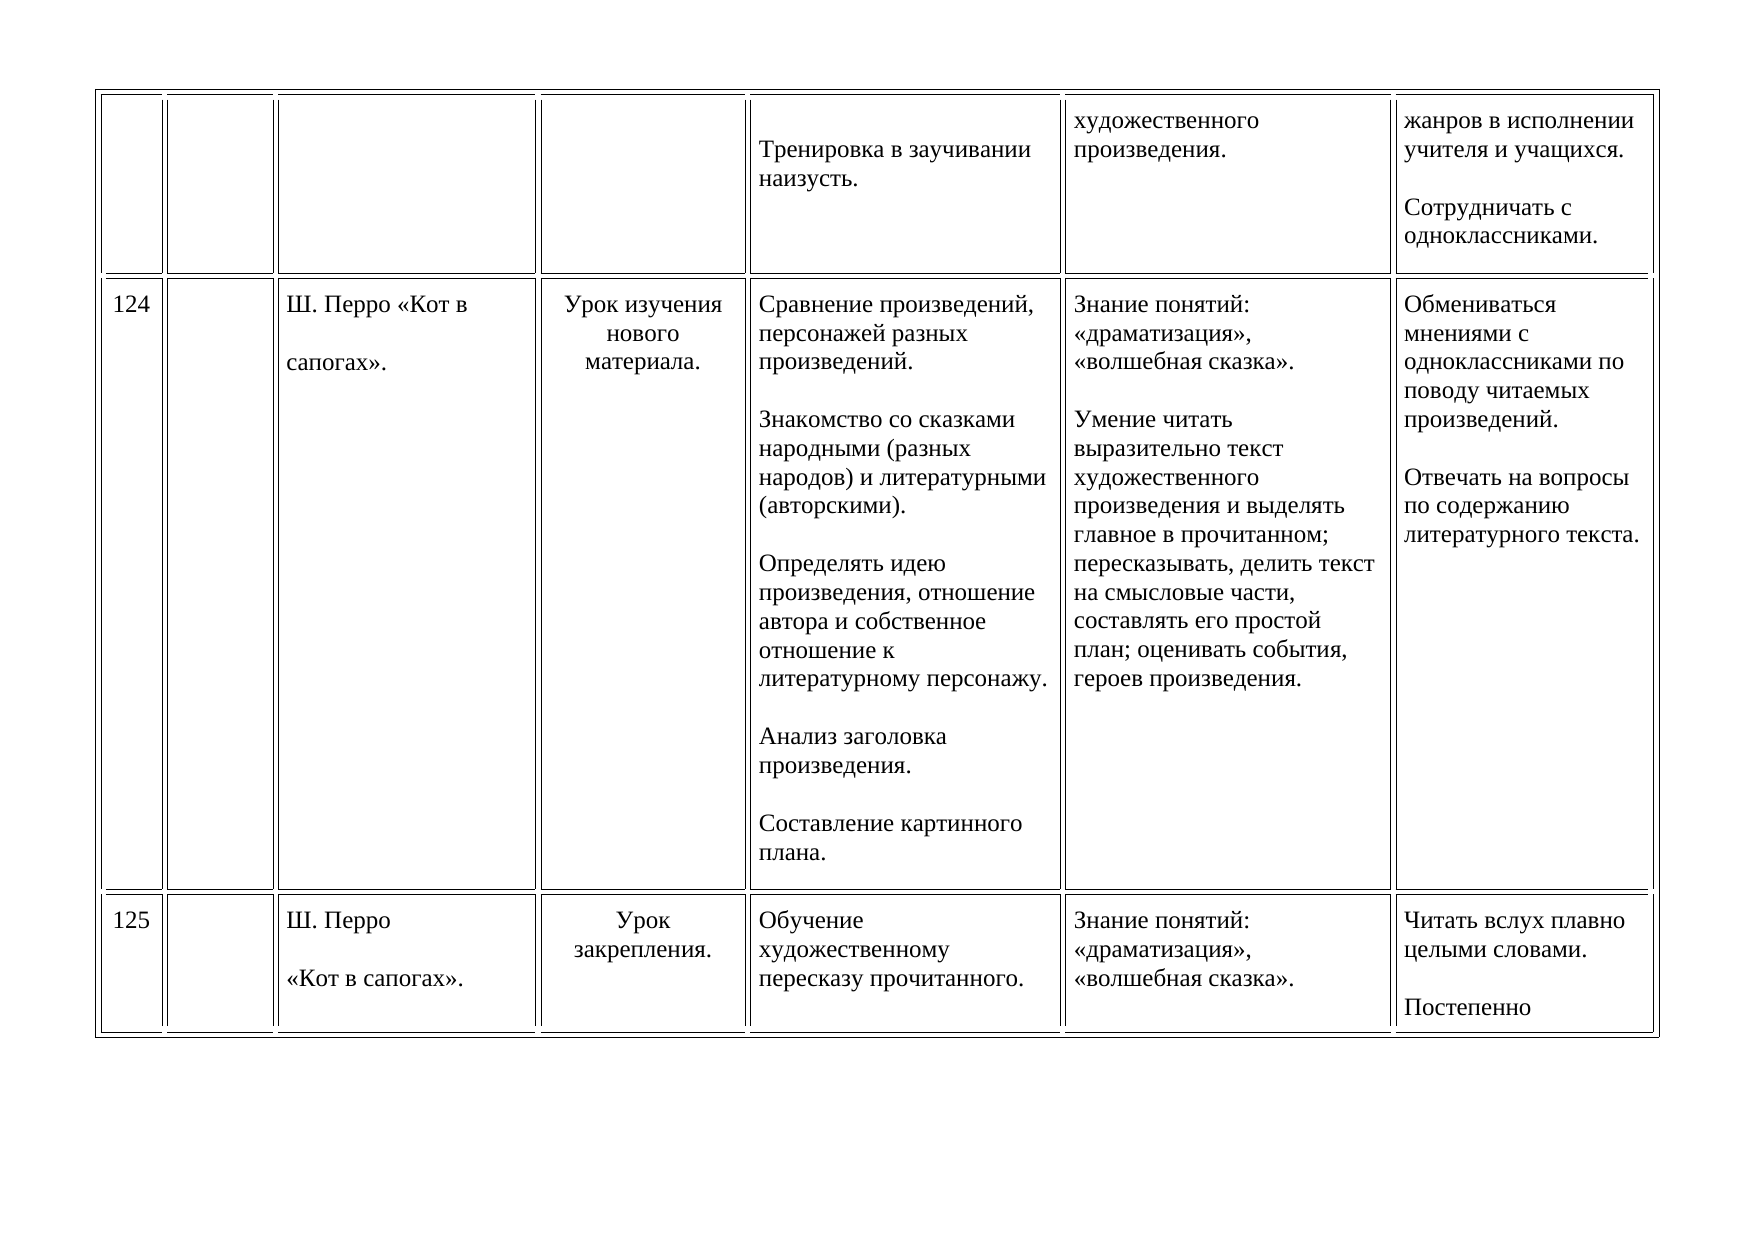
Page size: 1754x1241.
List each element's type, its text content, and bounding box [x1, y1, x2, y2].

table_cell Знание понятий: «драматизация», «волшебная сказка». [1063, 889, 1393, 1032]
table_cell Тренировка в заучивании наизусть. [748, 90, 1063, 272]
table_cell Сравнение произведений, персонажей разных произведений. Знакомство со сказками народными (разных народов) и литературными (авторскими). Определять идею произведения, отношение автора и собственное отношение к литературному персонажу. Анализ заголовка произведения. Составление картинного плана. [748, 273, 1063, 889]
table_cell [165, 273, 275, 889]
table_cell [538, 90, 748, 272]
table_cell Ш. Перро «Кот в сапогах». [275, 889, 538, 1032]
table_cell Обучение художественному пересказу прочитанного. [748, 889, 1063, 1032]
table_cell Урок закрепления. [538, 889, 748, 1032]
table_cell Читать вслух плавно целыми словами. Постепенно [1393, 889, 1656, 1032]
table_cell [275, 90, 538, 272]
table_cell [98, 90, 164, 272]
table_cell Урок изучения нового материала. [538, 273, 748, 889]
table_cell [165, 889, 275, 1032]
table_cell Знание понятий: «драматизация», «волшебная сказка». Умение читать выразительно текст художественного произведения и выделять главное в прочитанном; пересказывать, делить текст на смысловые части, составлять его простой план; оценивать события, героев произведения. [1063, 273, 1393, 889]
table_cell Обмениваться мнениями с одноклассниками по поводу читаемых произведений. Отвечать на вопросы по содержанию литературного текста. [1393, 273, 1656, 889]
table_cell [165, 90, 275, 272]
table_cell Ш. Перро «Кот в сапогах». [275, 273, 538, 889]
table_cell 125 [98, 889, 164, 1032]
table_cell художественного произведения. [1063, 90, 1393, 272]
table_cell жанров в исполнении учителя и учащихся. Сотрудничать с одноклассниками. [1393, 90, 1656, 272]
table_cell [168, 279, 273, 889]
table_cell 124 [98, 273, 164, 889]
